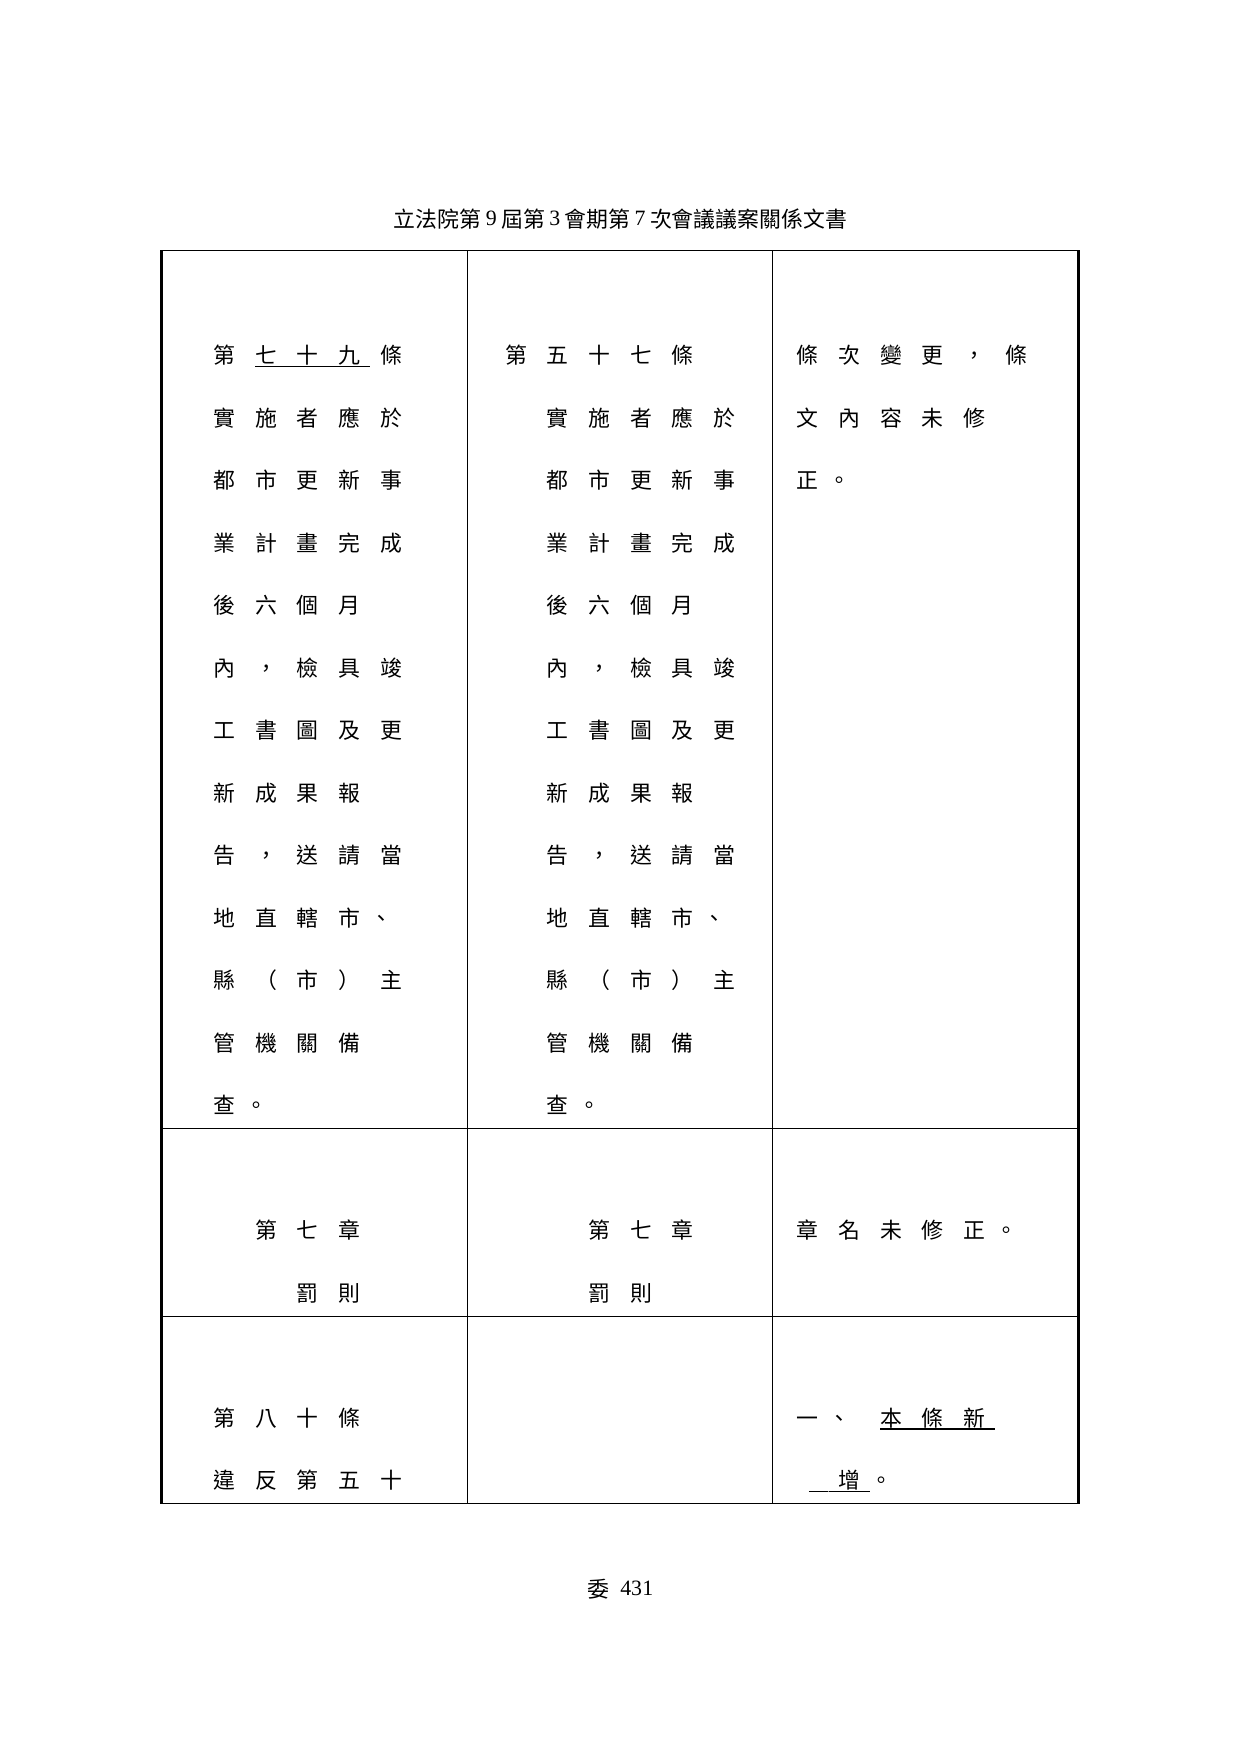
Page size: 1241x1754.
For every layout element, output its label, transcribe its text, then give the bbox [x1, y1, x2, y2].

table_cell 第八十條 違反第五十 [163, 1317, 467, 1503]
table_cell 第七章 罰則 [163, 1129, 467, 1316]
table_cell 章名未修正。 [773, 1129, 1077, 1316]
table_cell 第七十九條 實施者應於都市更新事業計畫完成後六個月內，檢具竣工書圖及更新成果報告，送請當地直轄市、縣（市）主管機關備查。 [163, 251, 467, 1128]
table_cell [468, 1317, 772, 1503]
table_cell 條次變更，條文內容未修正。 [773, 251, 1077, 1128]
table_cell 一、本條新增。 [773, 1317, 1077, 1503]
table_cell 第七章 罰則 [468, 1129, 772, 1316]
table_cell 第五十七條 實施者應於都市更新事業計畫完成後六個月內，檢具竣工書圖及更新成果報告，送請當地直轄市、縣（市）主管機關備查。 [468, 251, 772, 1128]
